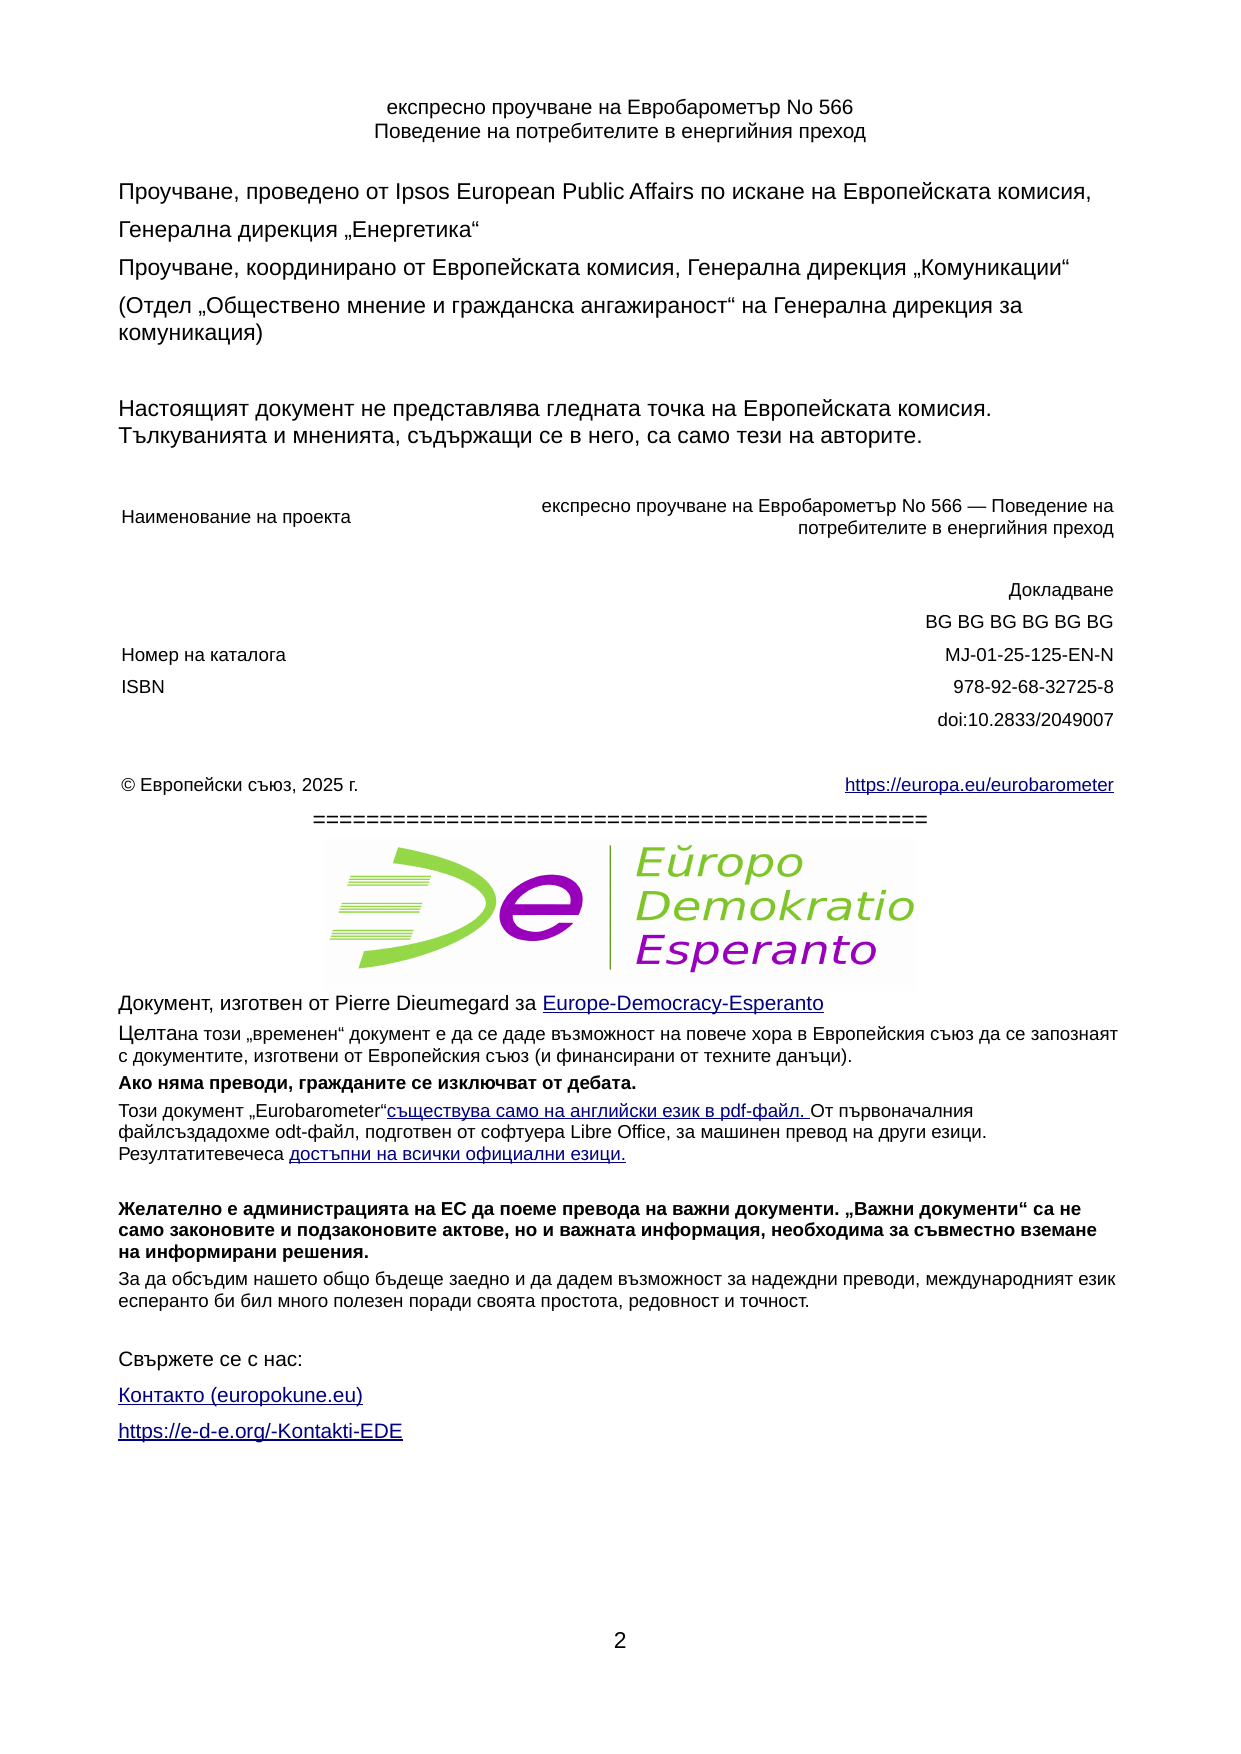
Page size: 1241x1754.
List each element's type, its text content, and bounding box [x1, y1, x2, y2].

text Проучване, координирано от Европейската комисия, Генерална дирекция „Комуникации“ [118, 254, 1122, 281]
text Контакто (europokune.eu) [118, 1383, 1122, 1407]
table_header експресно проучване на Евробарометър No 566 — Поведение на потребителите в енергийния преход [444, 492, 1117, 541]
table_cell doi:10.2833/2049007 [444, 703, 1117, 736]
table_cell [118, 574, 444, 606]
table_cell [118, 736, 444, 768]
text Настоящият документ не представлява гледната точка на Европейската комисия. Тълкуванията и мненията, съдържащи се в него, са само тези на авторите. [118, 395, 1122, 448]
table_cell Докладване [444, 574, 1117, 606]
text Документ, изготвен от Pierre Dieumegard за Europe-Democracy-Esperanto [118, 988, 1122, 1015]
text Целтана този „временен“ документ е да се даде възможност на повече хора в Европейския съюз да се запознаят с документите, изготвени от Европейския съюз (и финансирани от техните данъци). [118, 1021, 1122, 1066]
table_cell [118, 703, 444, 736]
text Този документ „Eurobarometer“съществува само на английски език в pdf-файл. От първоначалния файлсъздадохме odt-файл, подготвен от софтуера Libre Office, за машинен превод на други езици. Резултатитевечеса достъпни на всички официални езици. [118, 1099, 1122, 1164]
text За да обсъдим нашето общо бъдеще заедно и да дадем възможност за надеждни преводи, международният език есперанто би бил много полезен поради своята простота, редовност и точност. [118, 1268, 1122, 1311]
table_cell [444, 736, 1117, 768]
text https://e-d-e.org/-Kontakti-EDE [118, 1418, 1122, 1442]
picture [321, 838, 919, 991]
text Генерална дирекция „Енергетика“ [118, 216, 1122, 242]
table_cell Номер на каталога [118, 638, 444, 671]
text (Отдел „Обществено мнение и гражданска ангажираност“ на Генерална дирекция за комуникация) [118, 292, 1122, 345]
table_header Наименование на проекта [118, 492, 444, 541]
table_cell [118, 606, 444, 638]
table_cell MJ-01-25-125-EN-N [444, 638, 1117, 671]
table_cell [444, 541, 1117, 573]
text ============================================== [118, 806, 1122, 833]
table_cell ISBN [118, 671, 444, 703]
table_cell 978-92-68-32725-8 [444, 671, 1117, 703]
text Желателно е администрацията на ЕС да поеме превода на важни документи. „Важни документи“ са не само законовите и подзаконовите актове, но и важната информация, необходима за съвместно вземане на информирани решения. [118, 1197, 1122, 1262]
table_cell © Европейски съюз, 2025 г. [118, 768, 444, 800]
table_cell [118, 541, 444, 573]
text Проучване, проведено от Ipsos European Public Affairs по искане на Европейската комисия, [118, 178, 1122, 204]
text Ако няма преводи, гражданите се изключват от дебата. [118, 1072, 1122, 1094]
table_cell BG BG BG BG BG BG [444, 606, 1117, 638]
text Свържете се с нас: [118, 1347, 1122, 1371]
table_cell https://europa.eu/eurobarometer [444, 768, 1117, 800]
